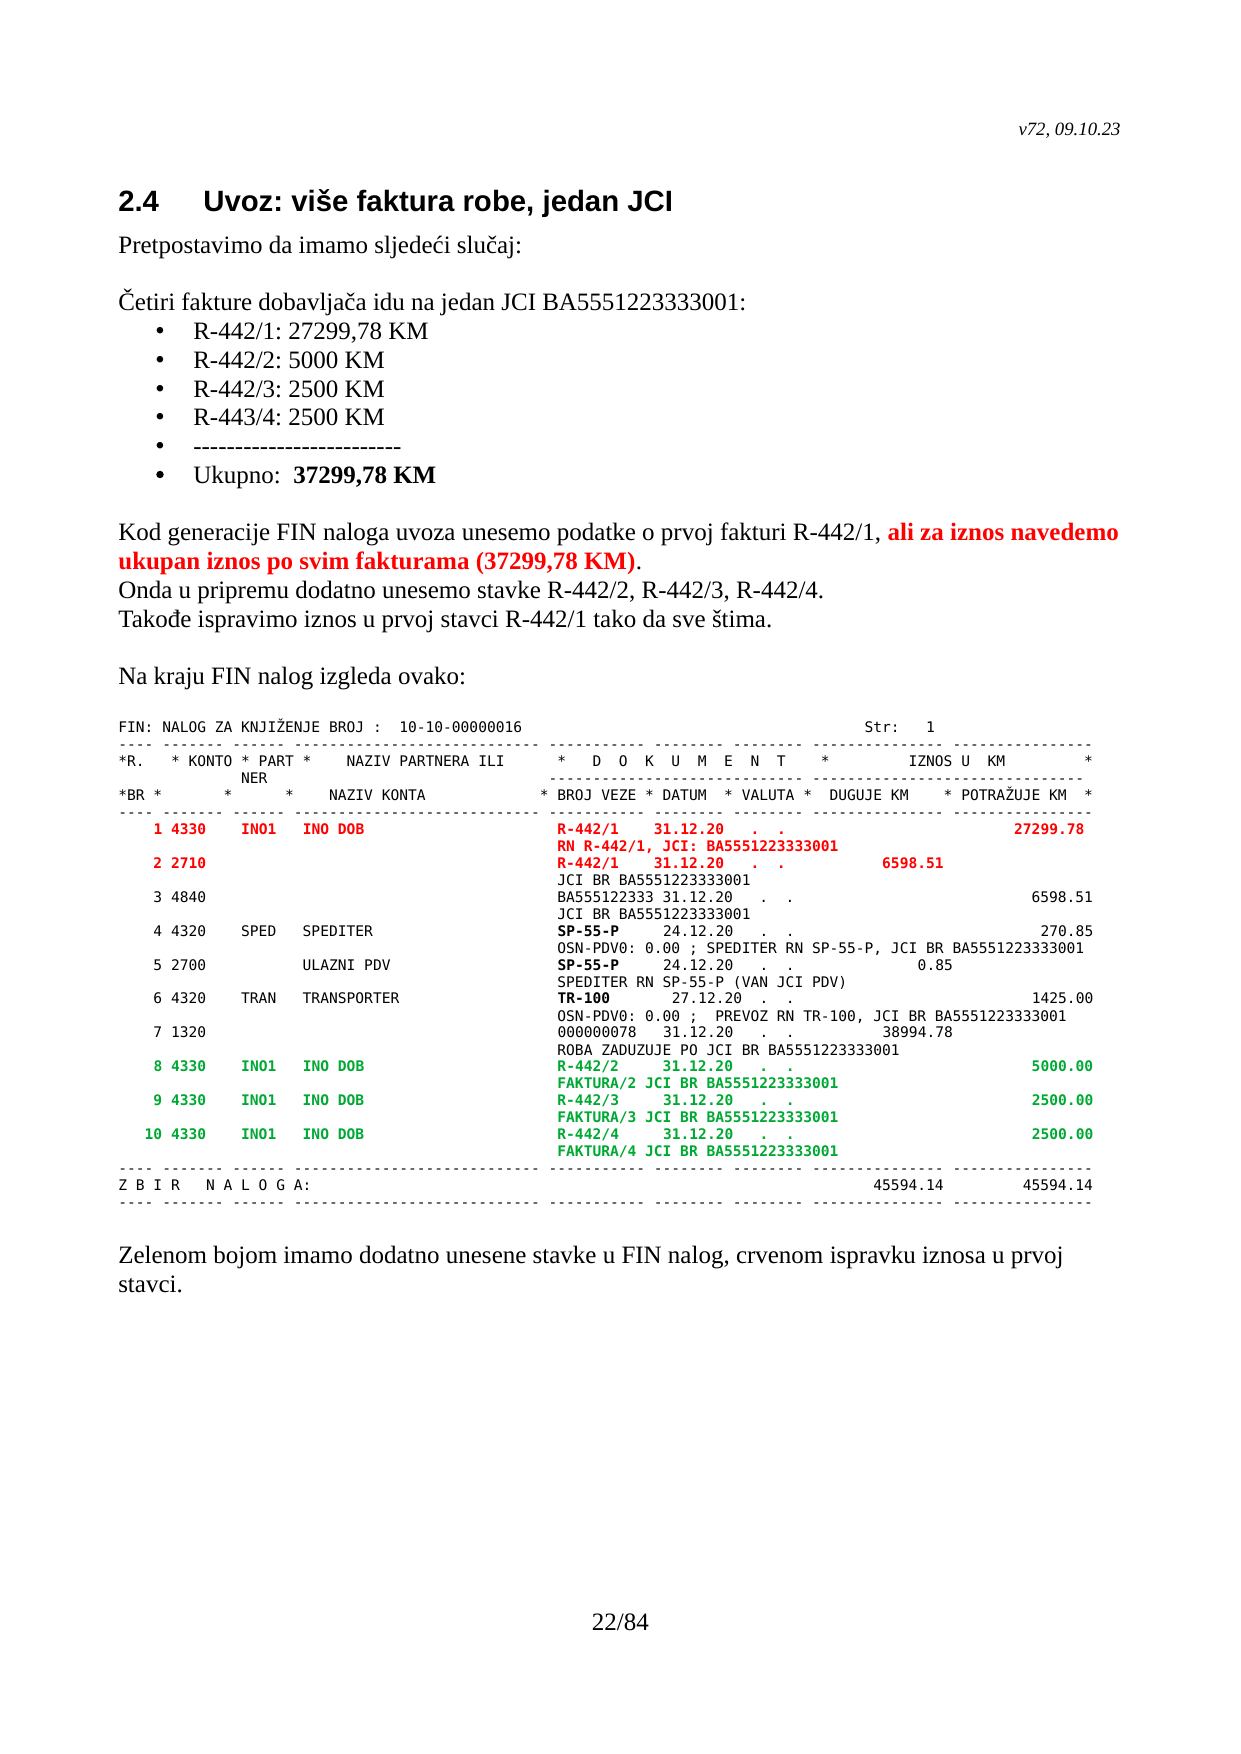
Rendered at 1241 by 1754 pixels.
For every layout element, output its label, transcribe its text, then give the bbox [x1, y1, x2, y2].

text ROBA ZADUZUJE PO JCI BR BA5551223333001 [118, 1041, 1122, 1058]
text SPEDITER RN SP-55-P (VAN JCI PDV) [118, 973, 1122, 990]
subtitle Uvoz: više faktura robe, jedan JCI [118, 184, 1122, 217]
list R-442/1: 27299,78 KM [156, 316, 1122, 345]
text Četiri fakture dobavljača idu na jedan JCI BA5551223333001: [118, 287, 1122, 316]
list ------------------------- [156, 431, 1122, 460]
text Takođe ispravimo iznos u prvoj stavci R-442/1 tako da sve štima. [118, 604, 1122, 632]
text ---- ------- ------ ---------------------------- ----------- -------- -------- --------------- ---------------- [118, 1160, 1122, 1177]
text 10 4330 INO1 INO DOB R-442/4 31.12.20 . . 2500.00 [118, 1126, 1122, 1143]
text OSN-PDV0: 0.00 ; SPEDITER RN SP-55-P, JCI BR BA5551223333001 [118, 939, 1122, 956]
text *R. * KONTO * PART * NAZIV PARTNERA ILI * D O K U M E N T * IZNOS U KM * [118, 753, 1122, 770]
list R-442/3: 2500 KM [156, 374, 1122, 402]
text JCI BR BA5551223333001 [118, 872, 1122, 888]
text FAKTURA/4 JCI BR BA5551223333001 [118, 1143, 1122, 1160]
text 9 4330 INO1 INO DOB R-442/3 31.12.20 . . 2500.00 [118, 1092, 1122, 1109]
text Kod generacije FIN naloga uvoza unesemo podatke o prvoj fakturi R-442/1, ali za iznos navedemo ukupan iznos po svim fakturama (37299,78 KM). [118, 517, 1122, 575]
text NER ----------------------------- ------------------------------- [118, 770, 1122, 787]
list R-443/4: 2500 KM [156, 402, 1122, 431]
text FAKTURA/2 JCI BR BA5551223333001 [118, 1075, 1122, 1092]
text ---- ------- ------ ---------------------------- ----------- -------- -------- --------------- ---------------- [118, 736, 1122, 753]
text 8 4330 INO1 INO DOB R-442/2 31.12.20 . . 5000.00 [118, 1058, 1122, 1075]
text FAKTURA/3 JCI BR BA5551223333001 [118, 1109, 1122, 1126]
text RN R-442/1, JCI: BA5551223333001 [118, 838, 1122, 854]
text ---- ------- ------ ---------------------------- ----------- -------- -------- --------------- ---------------- [118, 804, 1122, 821]
text Zelenom bojom imamo dodatno unesene stavke u FIN nalog, crvenom ispravku iznosa u prvoj stavci. [118, 1240, 1122, 1326]
text 7 1320 000000078 31.12.20 . . 38994.78 [118, 1024, 1122, 1041]
text Z B I R N A L O G A: 45594.14 45594.14 [118, 1177, 1122, 1194]
list Ukupno: 37299,78 KM [156, 460, 1122, 489]
text 6 4320 TRAN TRANSPORTER TR-100 27.12.20 . . 1425.00 [118, 990, 1122, 1007]
text 5 2700 ULAZNI PDV SP-55-P 24.12.20 . . 0.85 [118, 956, 1122, 973]
text 1 4330 INO1 INO DOB R-442/1 31.12.20 . . 27299.78 [118, 821, 1122, 838]
text FIN: NALOG ZA KNJIŽENJE BROJ : 10-10-00000016 Str: 1 [118, 719, 1122, 736]
text *BR * * * NAZIV KONTA * BROJ VEZE * DATUM * VALUTA * DUGUJE KM * POTRAŽUJE KM * [118, 787, 1122, 804]
text OSN-PDV0: 0.00 ; PREVOZ RN TR-100, JCI BR BA5551223333001 [118, 1007, 1122, 1024]
text 4 4320 SPED SPEDITER SP-55-P 24.12.20 . . 270.85 [118, 922, 1122, 939]
text JCI BR BA5551223333001 [118, 906, 1122, 922]
text 3 4840 BA555122333 31.12.20 . . 6598.51 [118, 888, 1122, 906]
text Na kraju FIN nalog izgleda ovako: [118, 661, 1122, 690]
text 2 2710 R-442/1 31.12.20 . . 6598.51 [118, 854, 1122, 872]
text Pretpostavimo da imamo sljedeći slučaj: [118, 230, 1122, 259]
text ---- ------- ------ ---------------------------- ----------- -------- -------- --------------- ---------------- [118, 1194, 1122, 1211]
text Onda u pripremu dodatno unesemo stavke R-442/2, R-442/3, R-442/4. [118, 575, 1122, 604]
list R-442/2: 5000 KM [156, 345, 1122, 374]
